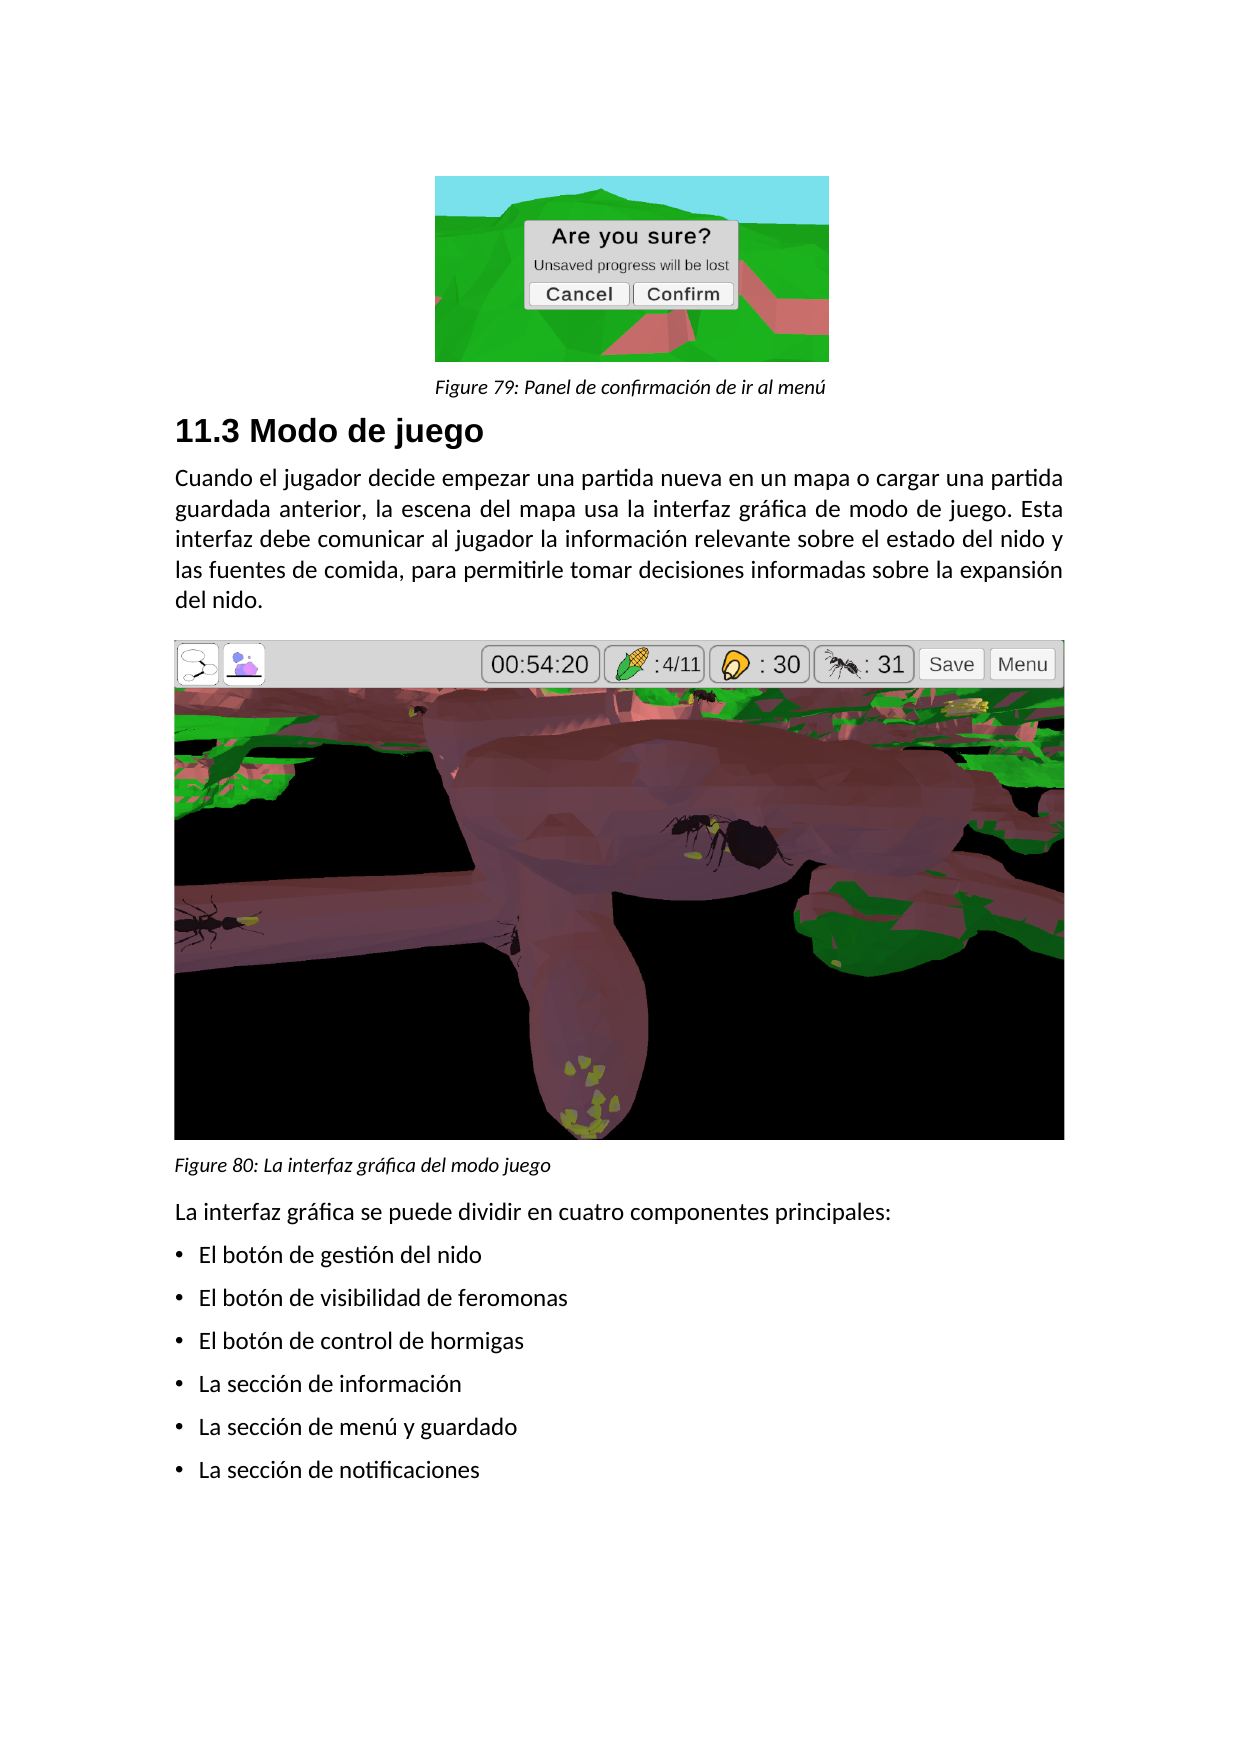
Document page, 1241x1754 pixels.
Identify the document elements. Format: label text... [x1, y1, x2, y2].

list La sección de menú y guardado [175, 1411, 1065, 1442]
picture [174, 640, 1065, 1140]
text Figure 80: La interfaz gráfica del modo juego [174, 1140, 1064, 1177]
list La sección de información [175, 1368, 1065, 1398]
list El botón de control de hormigas [175, 1325, 1065, 1356]
text Cuando el jugador decide empezar una partida nueva en un mapa o cargar una partida guardada anterior, la escena del mapa usa la interfaz gráfica de modo de juego. Esta interfaz debe comunicar al jugador la información relevante sobre el estado del nido y las fuentes de comida, para permitirle tomar decisiones informadas sobre la expansión del nido. [175, 462, 1065, 615]
list El botón de gestión del nido [175, 1239, 1065, 1269]
list La sección de notificaciones [175, 1454, 1065, 1484]
text Figure 79: Panel de confirmación de ir al menú [435, 362, 829, 400]
text [174, 628, 1065, 640]
picture [435, 176, 829, 362]
text La interfaz gráfica se puede dividir en cuatro componentes principales: [175, 1140, 1065, 1226]
subtitle Modo de juego [175, 162, 1065, 450]
list El botón de visibilidad de feromonas [175, 1282, 1065, 1312]
